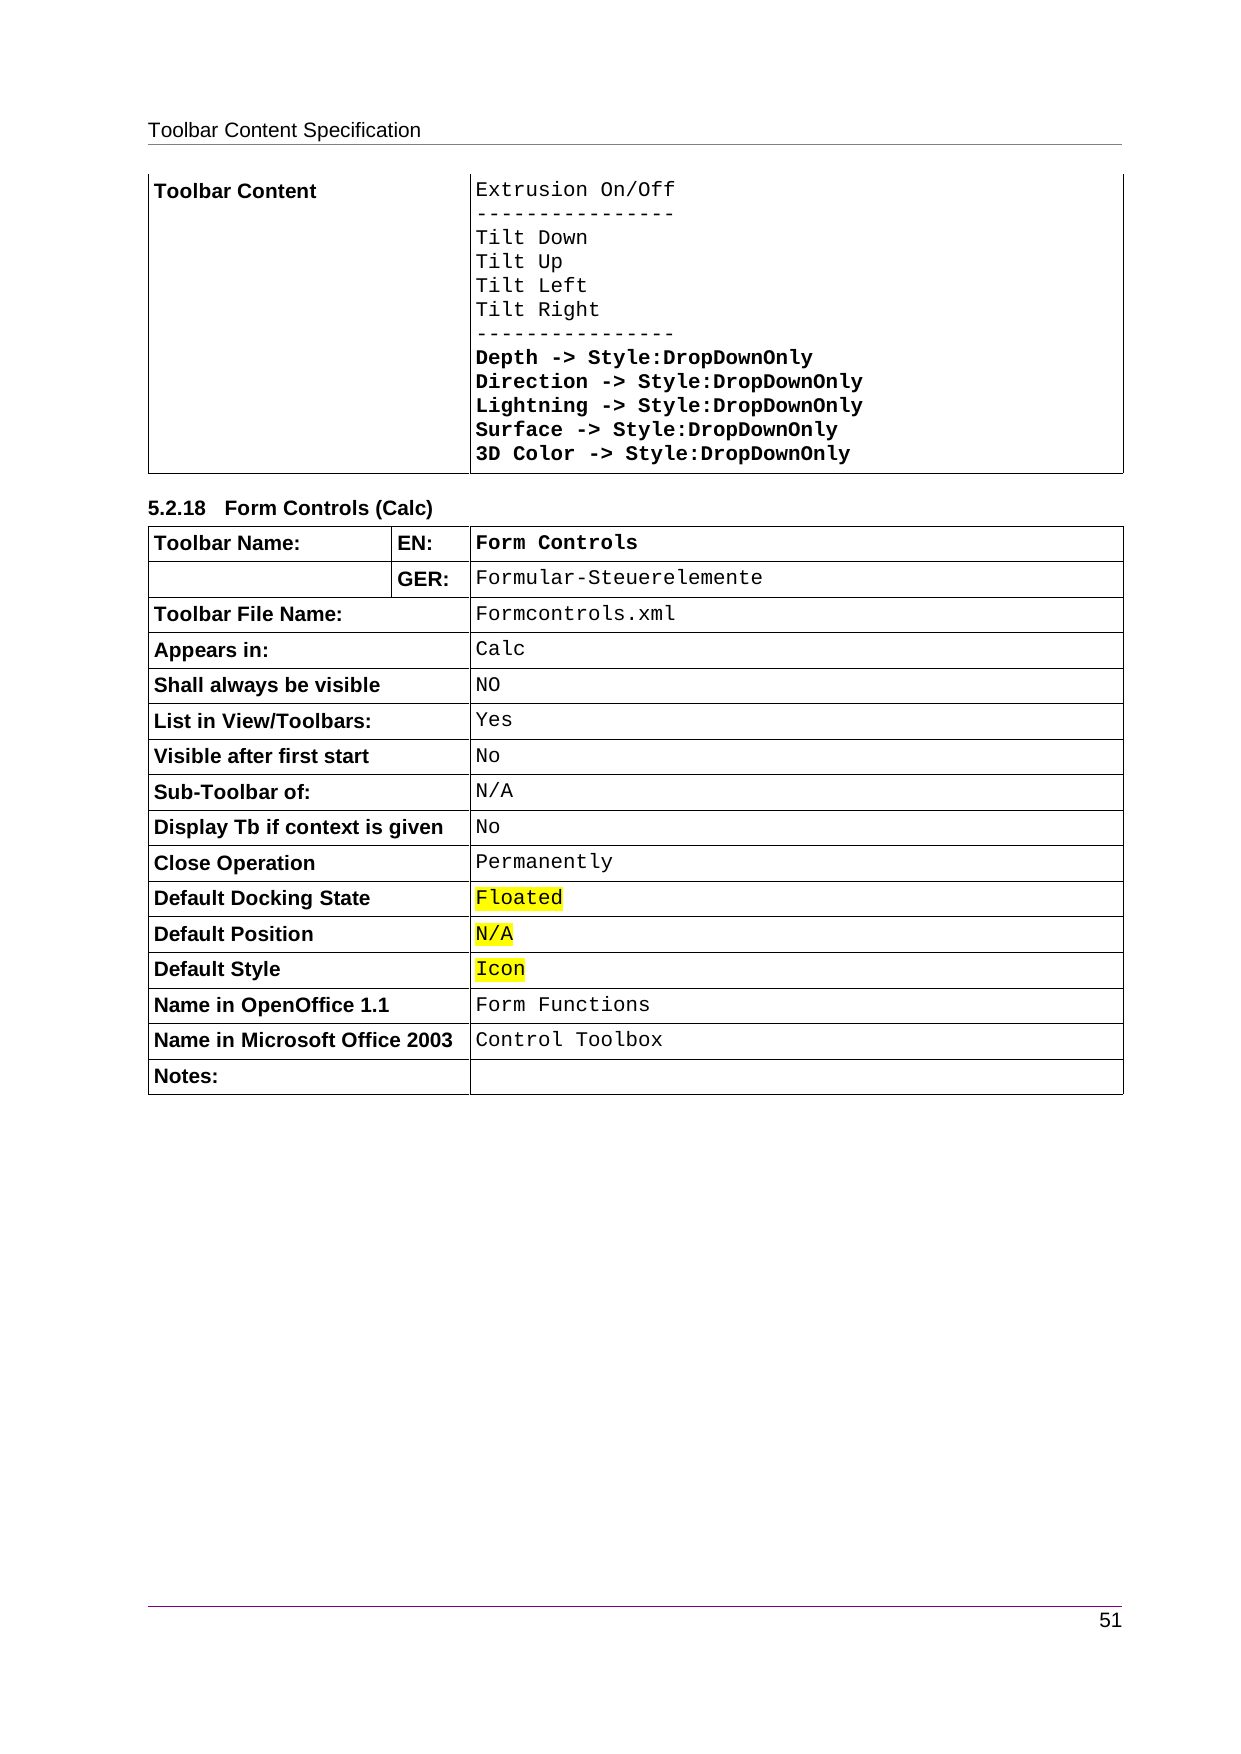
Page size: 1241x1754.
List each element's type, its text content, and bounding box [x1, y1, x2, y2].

table_cell Control Toolbox [471, 1024, 1123, 1059]
table_cell Default Position [149, 917, 469, 952]
table_cell Formular-Steuerelemente [471, 562, 1123, 597]
table_cell [149, 562, 391, 597]
table_cell Display Tb if context is given [149, 811, 469, 845]
table_cell Default Style [149, 953, 469, 988]
table_cell Yes [471, 704, 1123, 739]
table_cell Formcontrols.xml [471, 598, 1123, 632]
table_cell Permanently [471, 846, 1123, 881]
table_cell N/A [471, 917, 1123, 952]
table_cell Form Functions [471, 989, 1123, 1023]
table_cell GER: [392, 562, 469, 597]
table_cell No [471, 811, 1123, 845]
table_cell Extrusion On/Off ---------------- Tilt Down Tilt Up Tilt Left Tilt Right ---------------- Depth -> Style:DropDownOnly Direction -> Style:DropDownOnly Lightning -> Style:DropDownOnly Surface -> Style:DropDownOnly 3D Color -> Style:DropDownOnly [471, 174, 1123, 473]
table_cell Name in OpenOffice 1.1 [149, 989, 469, 1023]
table_cell No [471, 740, 1123, 774]
table_cell Close Operation [149, 846, 469, 881]
table_cell Name in Microsoft Office 2003 [149, 1024, 469, 1059]
table_cell Sub-Toolbar of: [149, 775, 469, 810]
table_cell Floated [471, 882, 1123, 916]
table_cell Toolbar File Name: [149, 598, 469, 632]
table_cell Icon [471, 953, 1123, 988]
table_header EN: [392, 527, 469, 561]
table_cell N/A [471, 775, 1123, 810]
table_cell Default Docking State [149, 882, 469, 916]
table_cell Notes: [149, 1060, 469, 1094]
table_cell Appears in: [149, 633, 469, 668]
table_header Form Controls [471, 527, 1123, 561]
table_cell List in View/Toolbars: [149, 704, 469, 739]
table_cell Visible after first start [149, 740, 469, 774]
subtitle Form Controls (Calc) [148, 496, 1122, 520]
table_cell [471, 1060, 1123, 1094]
table_cell NO [471, 669, 1123, 703]
table_cell Shall always be visible [149, 669, 469, 703]
table_cell Toolbar Content [149, 174, 469, 473]
table_cell Calc [471, 633, 1123, 668]
table_header Toolbar Name: [149, 527, 391, 561]
